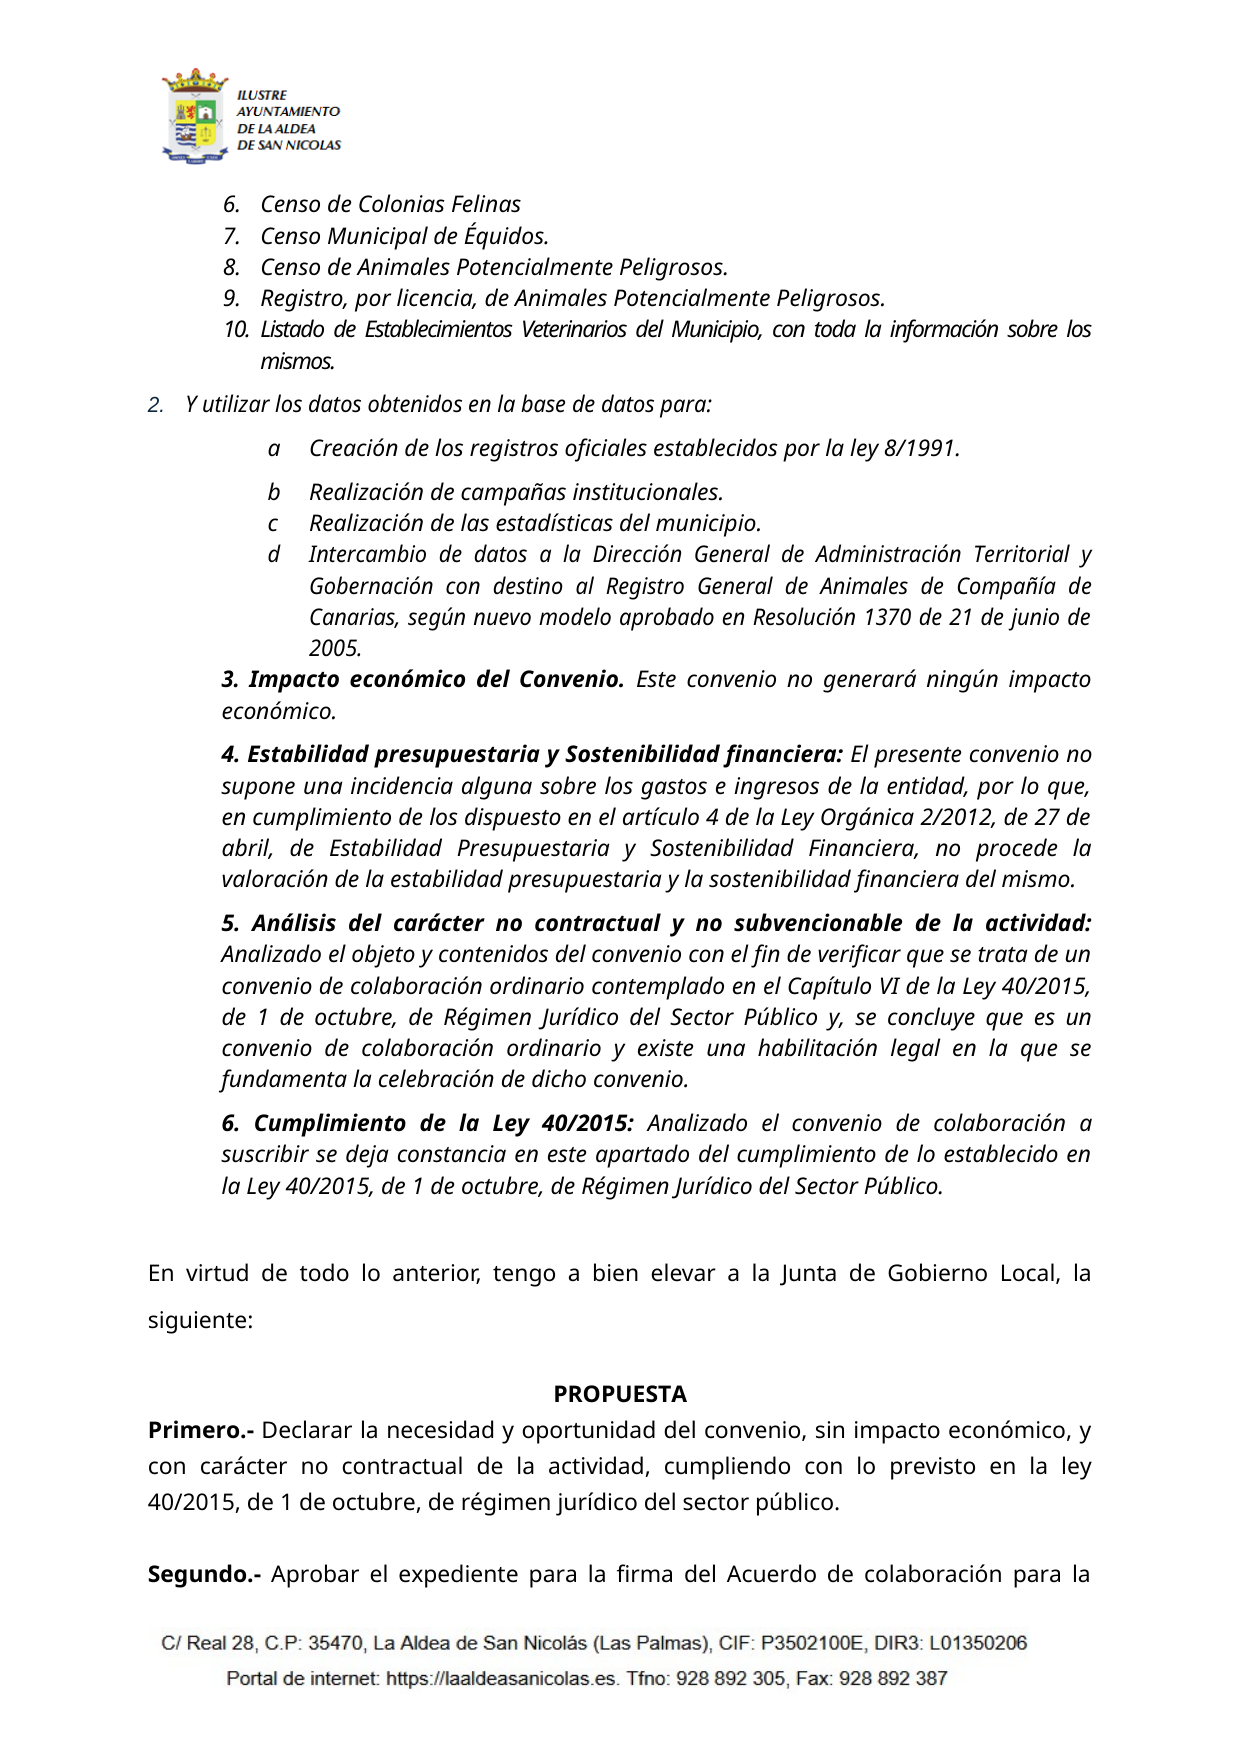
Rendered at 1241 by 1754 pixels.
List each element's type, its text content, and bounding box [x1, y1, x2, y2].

text 5. Análisis del carácter no contractual y no subvencionable de la actividad: Analizado el objeto y contenidos del convenio con el fin de verificar que se trata de un convenio de colaboración ordinario contemplado en el Capítulo VI de la Ley 40/2015, de 1 de octubre, de Régimen Jurídico del Sector Público y, se concluye que es un convenio de colaboración ordinario y existe una habilitación legal en la que se fundamenta la celebración de dicho convenio. [221, 907, 1093, 1095]
text En virtud de todo lo anterior, tengo a bien elevar a la Junta de Gobierno Local, la siguiente: [148, 1257, 1093, 1335]
list Realización de las estadísticas del municipio. [267, 507, 1093, 538]
text 4. Estabilidad presupuestaria y Sostenibilidad financiera: El presente convenio no supone una incidencia alguna sobre los gastos e ingresos de la entidad, por lo que, en cumplimiento de los dispuesto en el artículo 4 de la Ley Orgánica 2/2012, de 27 de abril, de Estabilidad Presupuestaria y Sostenibilidad Financiera, no procede la valoración de la estabilidad presupuestaria y la sostenibilidad financiera del mismo. [221, 738, 1093, 895]
text PROPUESTA [148, 1378, 1093, 1410]
list Y utilizar los datos obtenidos en la base de datos para: [148, 388, 1093, 420]
list Intercambio de datos a la Dirección General de Administración Territorial y Gobernación con destino al Registro General de Animales de Compañía de Canarias, según nuevo modelo aprobado en Resolución 1370 de 21 de junio de 2005. [267, 538, 1093, 663]
list Censo Municipal de Équidos. [223, 220, 1093, 251]
picture [149, 1627, 1034, 1694]
list Censo de Colonias Felinas [223, 188, 1093, 220]
list Listado de Establecimientos Veterinarios del Municipio, con toda la información sobre los mismos. [223, 313, 1093, 376]
list Creación de los registros oficiales establecidos por la ley 8/1991. [267, 432, 1093, 463]
list Censo de Animales Potencialmente Peligrosos. [223, 251, 1093, 282]
list Registro, por licencia, de Animales Potencialmente Peligrosos. [223, 282, 1093, 313]
picture [148, 60, 357, 172]
text Primero.- Declarar la necesidad y oportunidad del convenio, sin impacto económico, y con carácter no contractual de la actividad, cumpliendo con lo previsto en la ley 40/2015, de 1 de octubre, de régimen jurídico del sector público. [148, 1414, 1093, 1517]
text 3. Impacto económico del Convenio. Este convenio no generará ningún impacto económico. [221, 663, 1093, 726]
list Realización de campañas institucionales. [267, 476, 1093, 507]
text 6. Cumplimiento de la Ley 40/2015: Analizado el convenio de colaboración a suscribir se deja constancia en este apartado del cumplimiento de lo establecido en la Ley 40/2015, de 1 de octubre, de Régimen Jurídico del Sector Público. [221, 1107, 1093, 1201]
text Segundo.- Aprobar el expediente para la firma del Acuerdo de colaboración para la [148, 1558, 1093, 1589]
